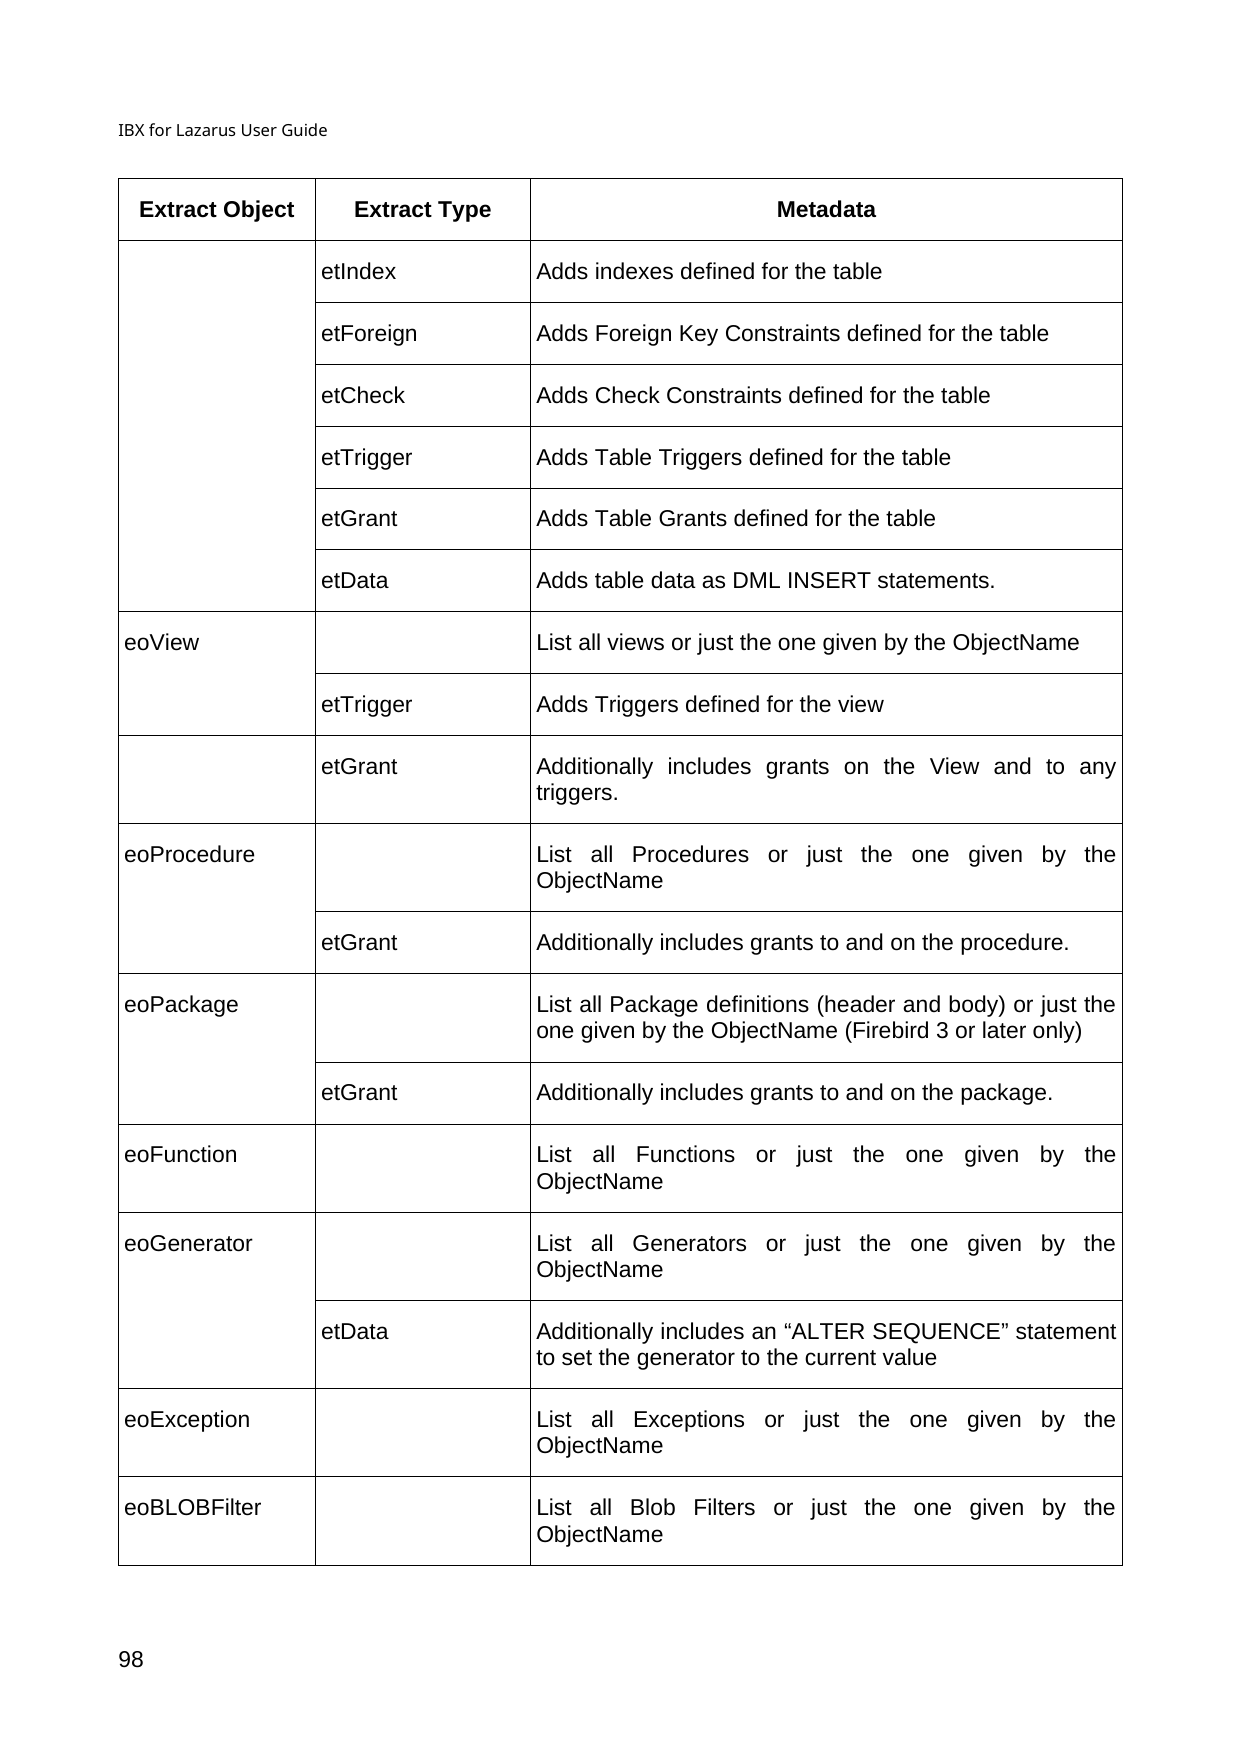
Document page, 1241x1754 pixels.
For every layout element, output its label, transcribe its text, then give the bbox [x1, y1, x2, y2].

table_cell [316, 824, 530, 911]
table_header Extract Type [316, 179, 530, 240]
table_cell Additionally includes grants on the View and to any triggers. [531, 736, 1122, 823]
table_cell [316, 612, 530, 673]
table_cell etGrant [316, 489, 530, 549]
table_cell eoException [119, 1389, 315, 1476]
table_cell etGrant [316, 736, 530, 823]
table_cell [316, 1125, 530, 1212]
table_cell eoGenerator [119, 1213, 315, 1388]
table_cell Additionally includes grants to and on the package. [531, 1063, 1122, 1123]
table_cell List all Functions or just the one given by the ObjectName [531, 1125, 1122, 1212]
table_cell [316, 974, 530, 1062]
table_cell [119, 241, 315, 611]
table_cell List all views or just the one given by the ObjectName [531, 612, 1122, 673]
table_cell eoProcedure [119, 824, 315, 973]
table_cell [316, 1477, 530, 1564]
table_cell Additionally includes grants to and on the procedure. [531, 912, 1122, 973]
table_cell [316, 1213, 530, 1300]
table_cell List all Exceptions or just the one given by the ObjectName [531, 1389, 1122, 1476]
table_cell eoFunction [119, 1125, 315, 1212]
table_cell etData [316, 550, 530, 611]
table_cell etData [316, 1301, 530, 1388]
table_cell Additionally includes an “ALTER SEQUENCE” statement to set the generator to the current value [531, 1301, 1122, 1388]
table_cell List all Procedures or just the one given by the ObjectName [531, 824, 1122, 911]
table_cell Adds Foreign Key Constraints defined for the table [531, 303, 1122, 364]
table_cell etGrant [316, 912, 530, 973]
table_header Extract Object [119, 179, 315, 240]
table_cell List all Generators or just the one given by the ObjectName [531, 1213, 1122, 1300]
table_cell etTrigger [316, 427, 530, 487]
table_cell Adds table data as DML INSERT statements. [531, 550, 1122, 611]
table_cell etCheck [316, 365, 530, 426]
table_cell List all Package definitions (header and body) or just the one given by the ObjectName (Firebird 3 or later only) [531, 974, 1122, 1062]
table_cell etTrigger [316, 674, 530, 735]
table_cell etGrant [316, 1063, 530, 1123]
table_cell Adds Table Triggers defined for the table [531, 427, 1122, 487]
table_cell etIndex [316, 241, 530, 302]
table_cell Adds Triggers defined for the view [531, 674, 1122, 735]
table_cell eoBLOBFilter [119, 1477, 315, 1564]
table_header Metadata [531, 179, 1122, 240]
table_cell etForeign [316, 303, 530, 364]
table_cell eoPackage [119, 974, 315, 1123]
table_cell [119, 736, 315, 823]
table_cell eoView [119, 612, 315, 735]
table_cell Adds Check Constraints defined for the table [531, 365, 1122, 426]
table_cell List all Blob Filters or just the one given by the ObjectName [531, 1477, 1122, 1564]
table_cell [316, 1389, 530, 1476]
table_cell Adds Table Grants defined for the table [531, 489, 1122, 549]
table_cell Adds indexes defined for the table [531, 241, 1122, 302]
